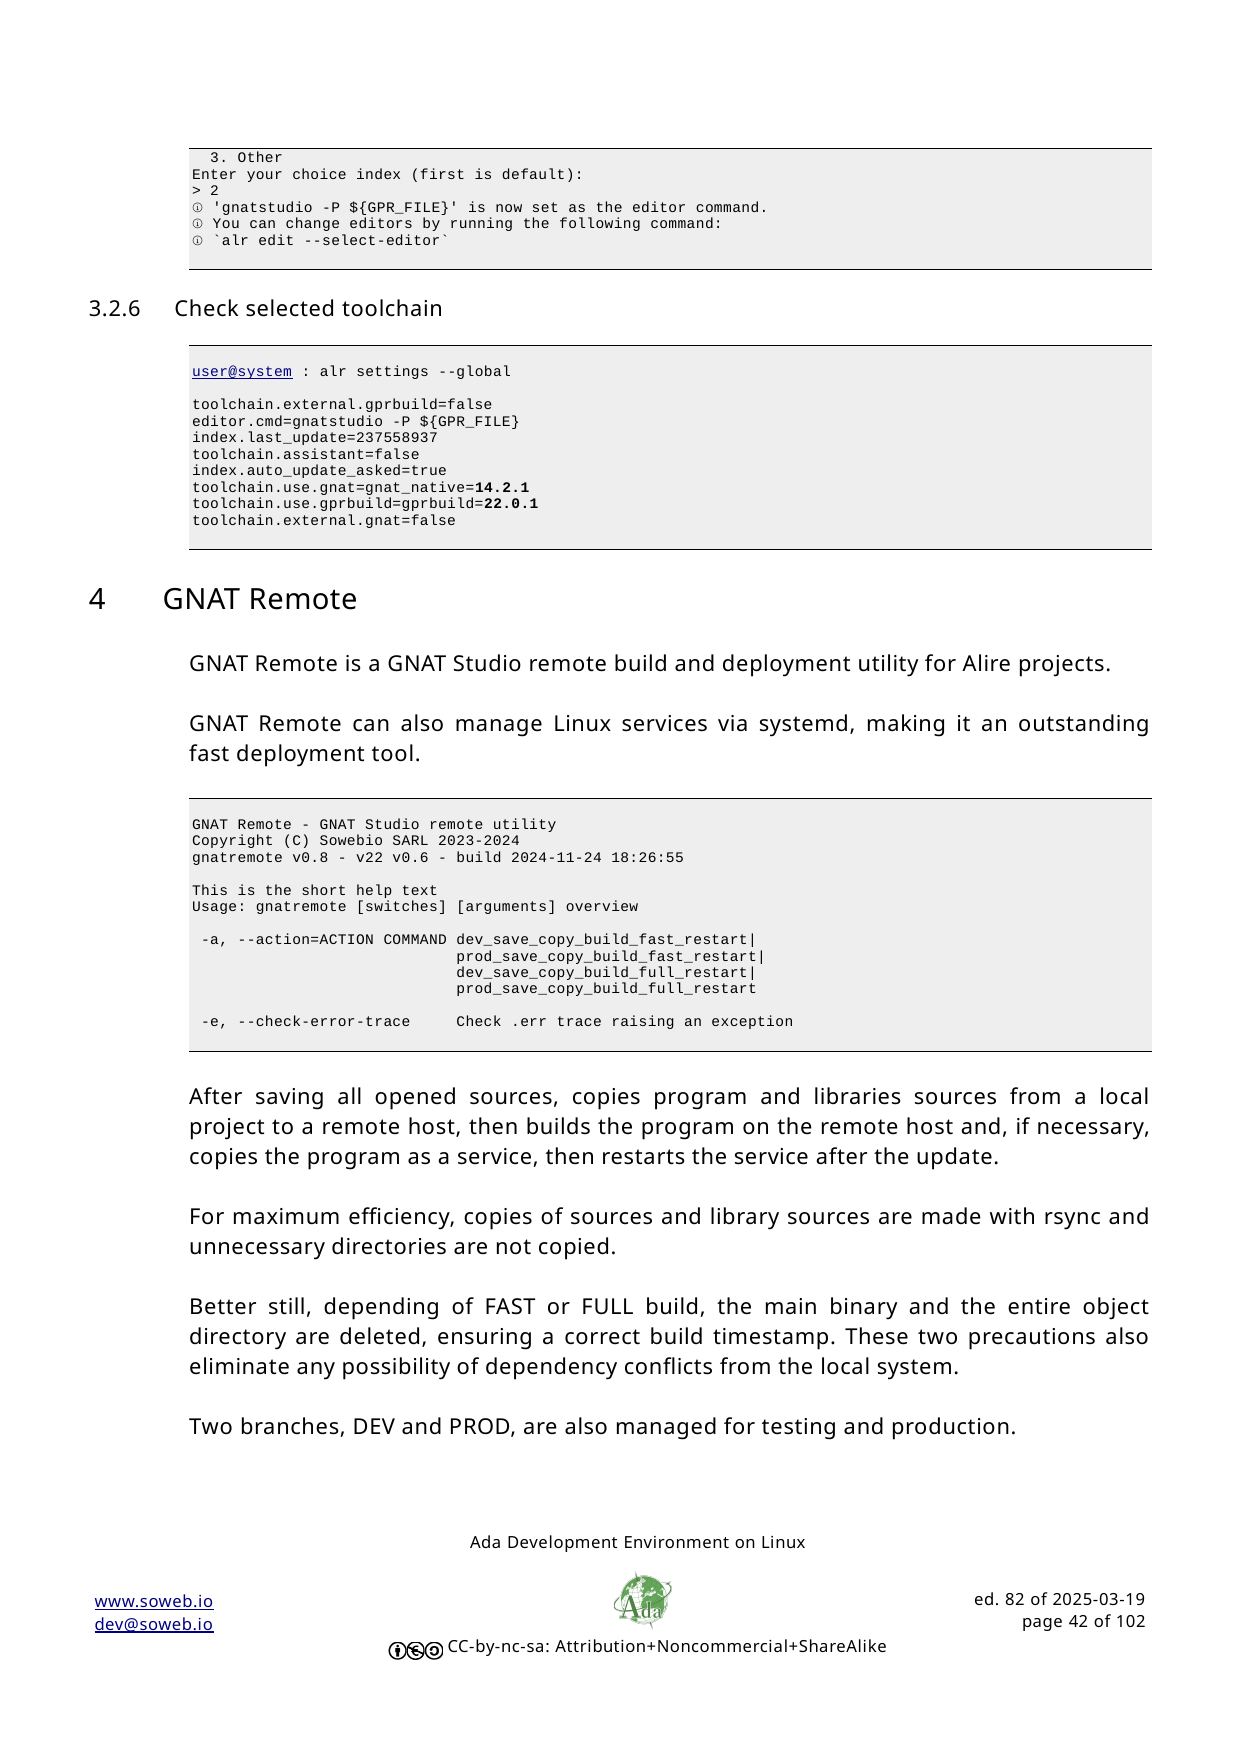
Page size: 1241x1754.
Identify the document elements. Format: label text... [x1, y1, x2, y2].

list 3. Other [189, 149, 1152, 164]
list index.auto_update_asked=true [189, 461, 1152, 477]
subtitle Check selected toolchain [88, 292, 1152, 333]
list Enter your choice index (first is default): [189, 164, 1152, 181]
text Two branches, DEV and PROD, are also managed for testing and production. [189, 1411, 1152, 1441]
list ⓘ `alr edit --select-editor` [189, 230, 1152, 269]
list GNAT Remote - GNAT Studio remote utility [189, 799, 1152, 831]
list toolchain.use.gprbuild=gprbuild=22.0.1 [189, 493, 1152, 510]
text After saving all opened sources, copies program and libraries sources from a local project to a remote host, then builds the program on the remote host and, if necessary, copies the program as a service, then restarts the service after the update. [189, 1081, 1152, 1171]
list editor.cmd=gnatstudio -P ${GPR_FILE} [189, 411, 1152, 428]
list gnatremote v0.8 - v22 v0.6 - build 2024-11-24 18:26:55 [189, 847, 1152, 864]
text For maximum efficiency, copies of sources and library sources are made with rsync and unnecessary directories are not copied. [189, 1201, 1152, 1261]
list index.last_update=237558937 [189, 428, 1152, 444]
list -a, --action=ACTION COMMAND dev_save_copy_build_fast_restart| [189, 929, 1152, 946]
list > 2 [189, 181, 1152, 197]
list toolchain.use.gnat=gnat_native=14.2.1 [189, 477, 1152, 493]
text GNAT Remote can also manage Linux services via systemd, making it an outstanding fast deployment tool. [189, 708, 1152, 768]
list dev_save_copy_build_full_restart| [189, 962, 1152, 979]
list Usage: gnatremote [switches] [arguments] overview [189, 897, 1152, 913]
subtitle GNAT Remote [88, 578, 1152, 618]
list toolchain.external.gprbuild=false [189, 395, 1152, 411]
list toolchain.external.gnat=false [189, 510, 1152, 549]
list user@system : alr settings --global [189, 346, 1152, 395]
list prod_save_copy_build_full_restart [189, 979, 1152, 995]
list ⓘ 'gnatstudio -P ${GPR_FILE}' is now set as the editor command. [189, 197, 1152, 213]
list prod_save_copy_build_fast_restart| [189, 946, 1152, 962]
text GNAT Remote is a GNAT Studio remote build and deployment utility for Alire projects. [189, 648, 1152, 678]
picture [388, 1642, 443, 1660]
picture [613, 1571, 672, 1630]
list This is the short help text [189, 880, 1152, 897]
list Copyright (C) Sowebio SARL 2023-2024 [189, 831, 1152, 847]
list ⓘ You can change editors by running the following command: [189, 213, 1152, 230]
text Better still, depending of FAST or FULL build, the main binary and the entire object directory are deleted, ensuring a correct build timestamp. These two precautions also eliminate any possibility of dependency conflicts from the local system. [189, 1291, 1152, 1381]
list -e, --check-error-trace Check .err trace raising an exception [189, 1012, 1152, 1051]
list toolchain.assistant=false [189, 444, 1152, 461]
